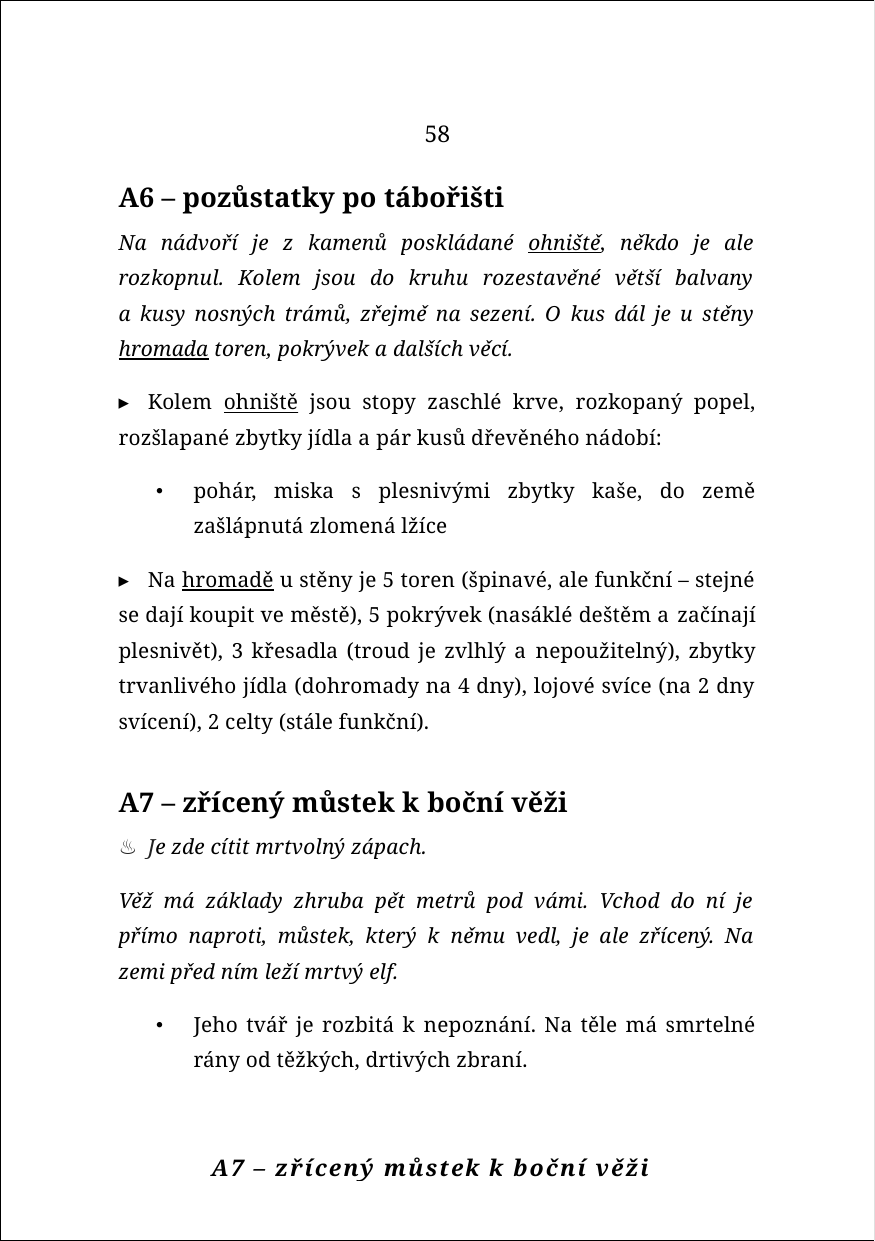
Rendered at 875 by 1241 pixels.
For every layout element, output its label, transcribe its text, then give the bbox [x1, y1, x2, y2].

list Jeho tvář je rozbitá k⁠ nepoznání. Na těle má smrtelné rány od těžkých, drtivých zbraní. [156, 1010, 756, 1074]
text ♨ Je zde cítit mrtvolný zápach. [118, 832, 756, 861]
subtitle A6 – pozůstatky po tábořišti [118, 179, 756, 216]
text Věž má základy zhruba pět metrů pod vámi. Vchod do ní je přímo naproti, můstek, který k⁠ němu vedl, je ale zřícený. Na zemi před ním leží mrtvý elf. [118, 886, 756, 985]
text ▸ Na hromadě u⁠ stěny je 5 toren (špinavé, ale funkční – stejné se dají koupit ve městě), 5 pokrývek (nasáklé deštěm a⁠ začínají plesnivět), 3 křesadla (troud je zvlhlý a⁠ nepoužitelný), zbytky trvanlivého jídla (dohromady na 4 dny), lojové svíce (na 2 dny svícení), 2 celty (stále funkční). [118, 565, 756, 735]
text Na nádvoří je z⁠ kamenů poskládané ohniště, někdo je ale rozkopnul. Kolem jsou do kruhu rozestavěné větší balvany a⁠ kusy nosných trámů, zřejmě na sezení. O⁠ kus dál je u⁠ stěny hromada toren, pokrývek a⁠ dalších věcí. [118, 228, 756, 363]
text ▸ Kolem ohniště jsou stopy zaschlé krve, rozkopaný popel, rozšlapané zbytky jídla a⁠ pár kusů dřevěného nádobí: [118, 387, 756, 451]
list pohár, miska s⁠ plesnivými zbytky kaše, do země zašlápnutá zlomená lžíce [156, 476, 756, 540]
subtitle A7 – zřícený můstek k⁠ boční věži [118, 784, 756, 821]
